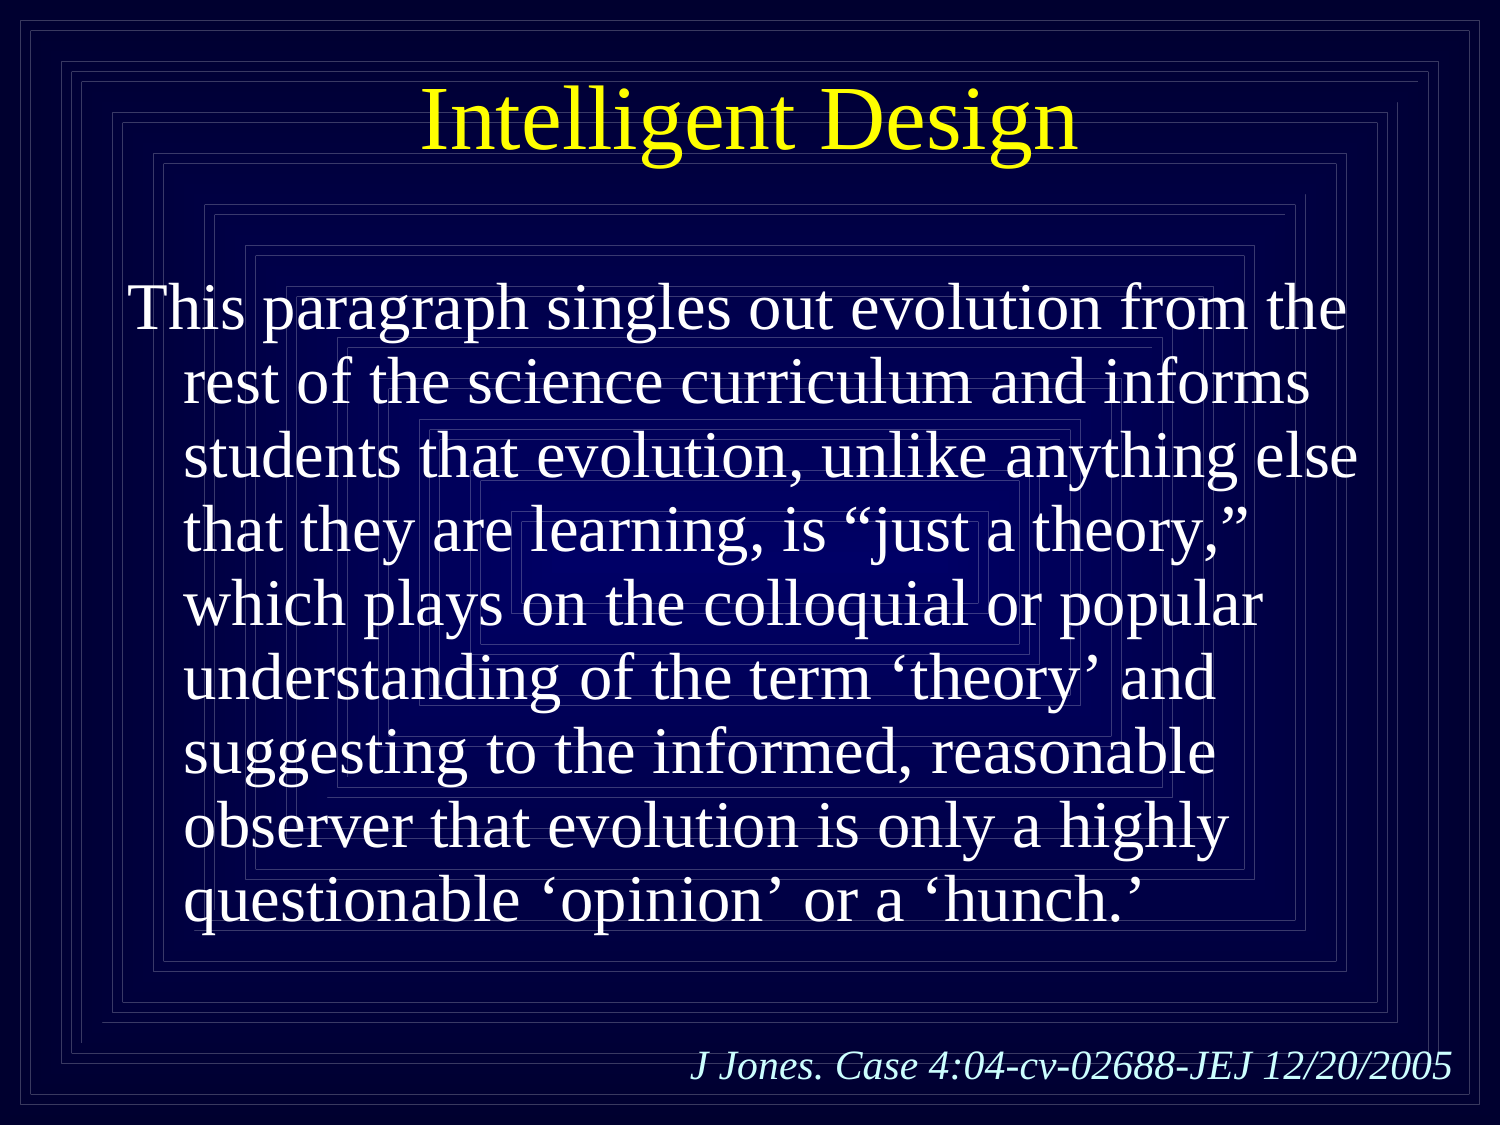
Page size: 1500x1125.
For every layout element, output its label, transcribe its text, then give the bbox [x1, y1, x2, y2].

title Intelligent Design [112, 24, 1388, 213]
text_box J Jones. Case 4:04-cv-02688-JEJ 12/20/2005 [675, 1034, 1500, 1097]
list This paragraph singles out evolution from the rest of the science curriculum and informs students that evolution, unlike anything else that they are learning, is “just a theory,” which plays on the colloquial or popular understanding of the term ‘theory’ and suggesting to the informed, reasonable observer that evolution is only a highly questionable ‘opinion’ or a ‘hunch.’ [112, 262, 1388, 1125]
